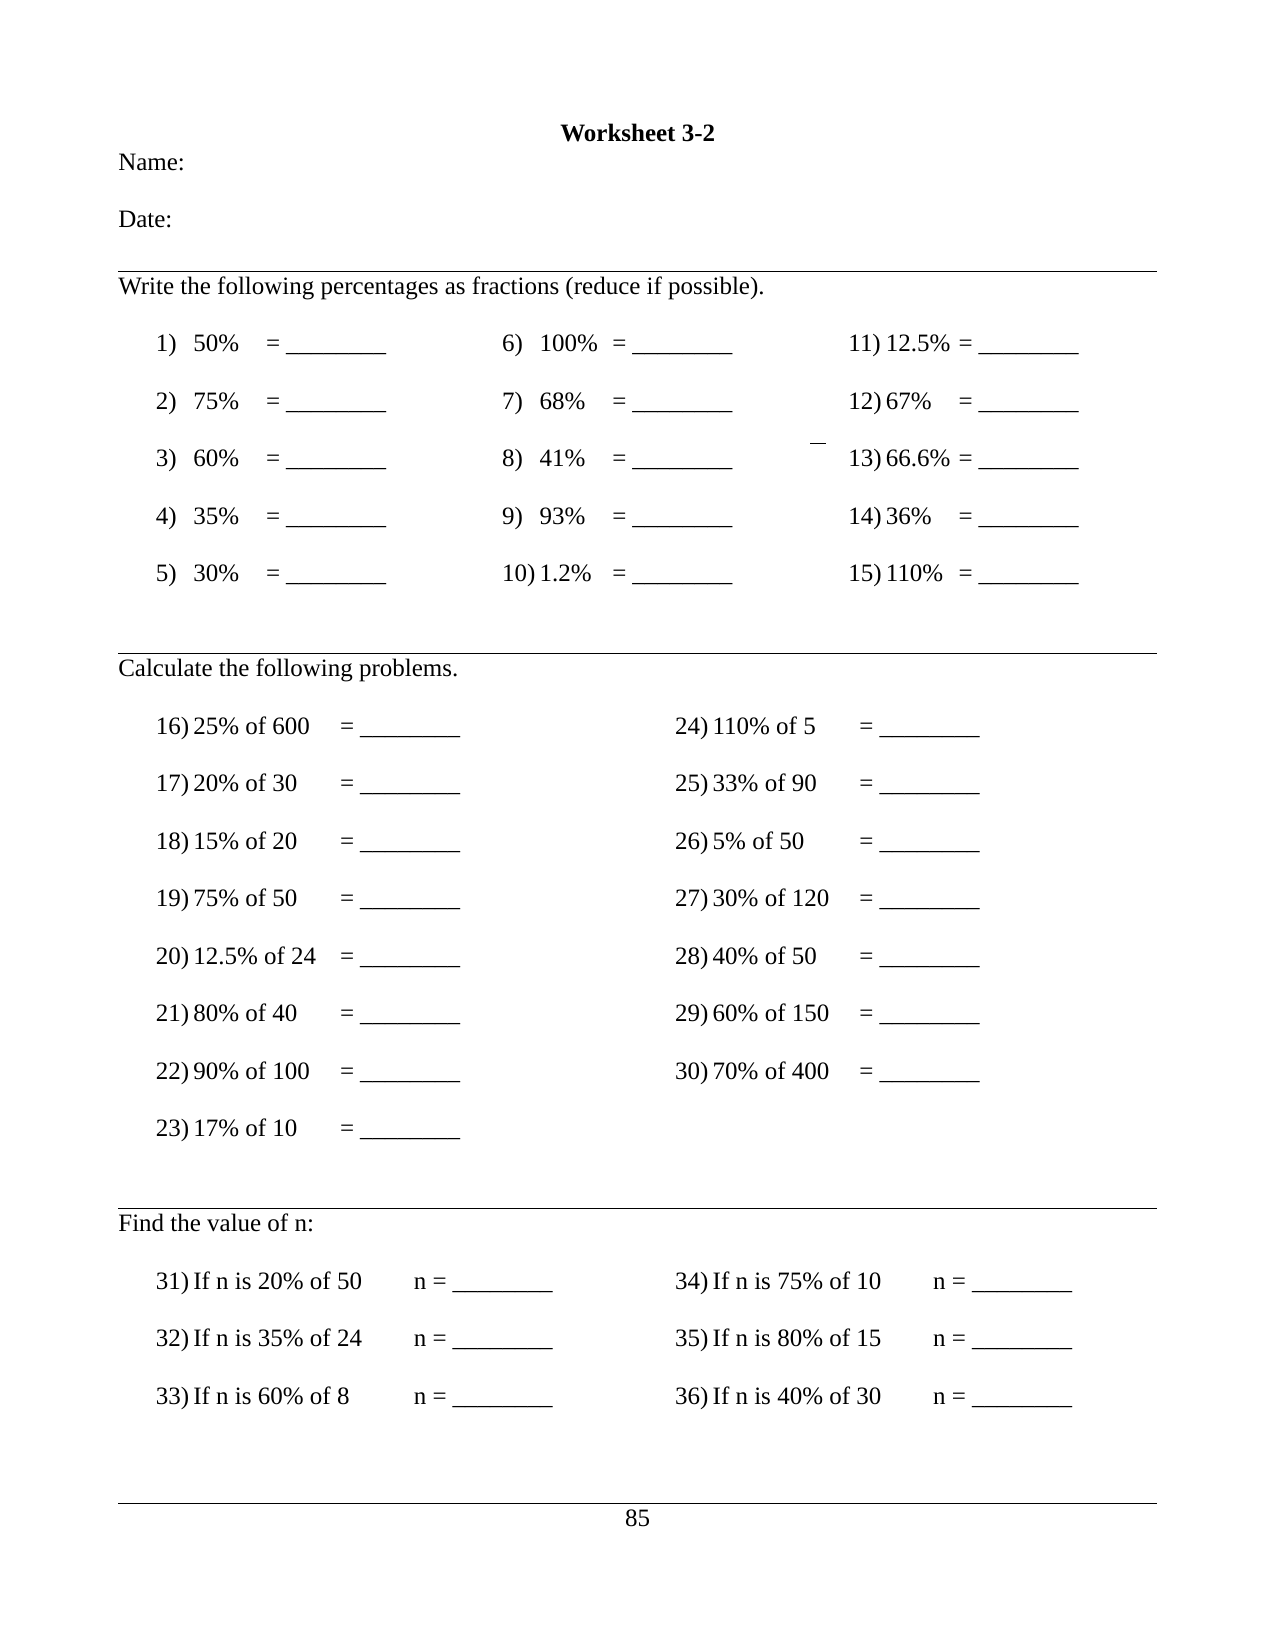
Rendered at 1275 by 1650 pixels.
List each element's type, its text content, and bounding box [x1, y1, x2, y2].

list 40% of 50 = ________ [675, 941, 1157, 969]
list If n is 20% of 50 n = ________ [156, 1266, 637, 1295]
list 25% of 600 = ________ [156, 711, 637, 739]
list 90% of 100 = ________ [156, 1056, 637, 1084]
list 68% = ________ [502, 386, 811, 414]
list 75% = ________ [156, 386, 464, 414]
list 100% = ________ [502, 328, 811, 357]
list 67% = ________ [848, 386, 1157, 414]
list 41% = ________ [502, 443, 811, 472]
list If n is 75% of 10 n = ________ [675, 1266, 1157, 1295]
list 75% of 50 = ________ [156, 883, 637, 912]
list If n is 60% of 8 n = ________ [156, 1381, 637, 1410]
text Calculate the following problems. [118, 654, 1157, 682]
list 66.6% = ________ [848, 443, 1157, 472]
list 20% of 30 = ________ [156, 768, 637, 797]
list If n is 80% of 15 n = ________ [675, 1323, 1157, 1352]
list 30% of 120 = ________ [675, 883, 1157, 912]
list If n is 35% of 24 n = ________ [156, 1323, 637, 1352]
list 36% = ________ [848, 501, 1157, 529]
list 1.2% = ________ [502, 558, 811, 587]
list 60% of 150 = ________ [675, 998, 1157, 1027]
list 70% of 400 = ________ [675, 1056, 1157, 1084]
list If n is 40% of 30 n = ________ [675, 1381, 1157, 1410]
list 12.5% = ________ [848, 328, 1157, 357]
text Write the following percentages as fractions (reduce if possible). [118, 272, 1157, 299]
text Worksheet 3-2 [118, 118, 1157, 147]
list 80% of 40 = ________ [156, 998, 637, 1027]
list 17% of 10 = ________ [156, 1113, 637, 1142]
list 93% = ________ [502, 501, 811, 529]
list 12.5% of 24 = ________ [156, 941, 637, 969]
text Name: [118, 147, 1157, 176]
list 110% of 5 = ________ [675, 711, 1157, 739]
list 15% of 20 = ________ [156, 826, 637, 854]
text Date: [118, 204, 1157, 233]
list 110% = ________ [848, 558, 1157, 587]
list 30% = ________ [156, 558, 464, 587]
list 50% = ________ [156, 328, 464, 357]
list 5% of 50 = ________ [675, 826, 1157, 854]
text Find the value of n: [118, 1209, 1157, 1237]
list 60% = ________ [156, 443, 464, 472]
list 33% of 90 = ________ [675, 768, 1157, 797]
list 35% = ________ [156, 501, 464, 529]
